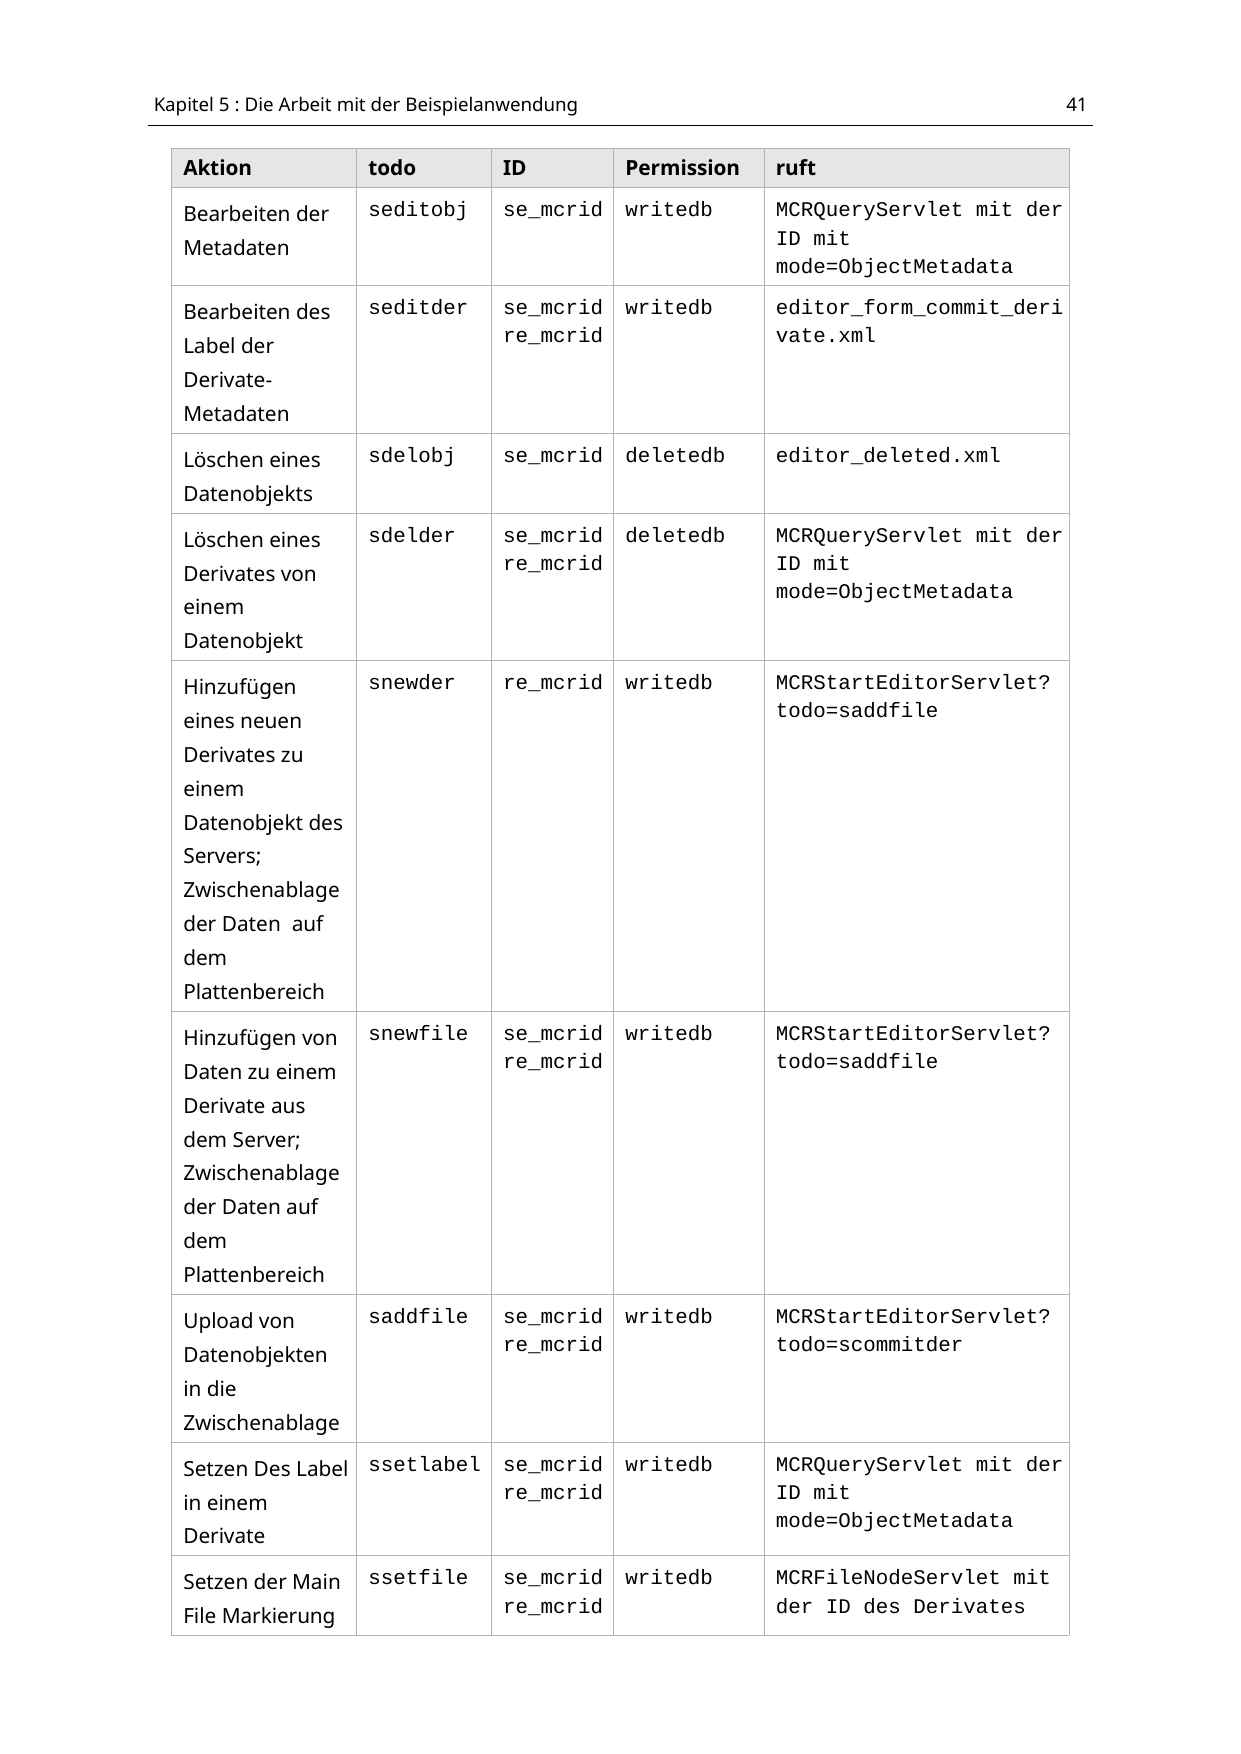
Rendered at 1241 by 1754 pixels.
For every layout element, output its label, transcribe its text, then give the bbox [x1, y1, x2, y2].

table_cell deletedb [614, 434, 764, 513]
table_cell se_mcridre_mcrid [492, 1556, 613, 1635]
table_cell writedb [614, 1295, 764, 1442]
table_cell Bearbeiten des Label der Derivate-Metadaten [172, 286, 356, 433]
table_cell se_mcridre_mcrid [492, 1443, 613, 1555]
table_cell editor_form_commit_derivate.xml [765, 286, 1069, 433]
table_cell se_mcrid [492, 188, 613, 285]
table_cell writedb [614, 286, 764, 433]
table_cell Hinzufügen von Daten zu einem Derivate aus dem Server; Zwischenablage der Daten auf dem Plattenbereich [172, 1012, 356, 1294]
table_cell writedb [614, 1012, 764, 1294]
table_header ruft [765, 149, 1069, 187]
table_cell Setzen der Main File Markierung [172, 1556, 356, 1635]
table_cell seditobj [357, 188, 491, 285]
table_cell deletedb [614, 514, 764, 660]
table_cell sdelder [357, 514, 491, 660]
table_cell MCRQueryServlet mit der ID mit mode=ObjectMetadata [765, 514, 1069, 660]
table_header Permission [614, 149, 764, 187]
table_cell writedb [614, 1556, 764, 1635]
table_cell Löschen eines Derivates von einem Datenobjekt [172, 514, 356, 660]
table_cell se_mcridre_mcrid [492, 514, 613, 660]
table_cell Upload von Datenobjekten in die Zwischenablage [172, 1295, 356, 1442]
table_cell Löschen eines Datenobjekts [172, 434, 356, 513]
table_cell se_mcridre_mcrid [492, 286, 613, 433]
table_cell writedb [614, 1443, 764, 1555]
table_cell ssetlabel [357, 1443, 491, 1555]
table_cell Bearbeiten der Metadaten [172, 188, 356, 285]
table_cell snewfile [357, 1012, 491, 1294]
table_cell snewder [357, 661, 491, 1011]
table_cell Setzen Des Label in einem Derivate [172, 1443, 356, 1555]
table_cell MCRQueryServlet mit der ID mit mode=ObjectMetadata [765, 188, 1069, 285]
table_cell re_mcrid [492, 661, 613, 1011]
table_cell MCRFileNodeServlet mit der ID des Derivates [765, 1556, 1069, 1635]
table_header todo [357, 149, 491, 187]
table_cell se_mcrid [492, 434, 613, 513]
table_cell MCRStartEditorServlet?todo=saddfile [765, 1012, 1069, 1294]
table_cell MCRStartEditorServlet?todo=scommitder [765, 1295, 1069, 1442]
table_cell MCRQueryServlet mit der ID mit mode=ObjectMetadata [765, 1443, 1069, 1555]
table_cell writedb [614, 188, 764, 285]
table_cell seditder [357, 286, 491, 433]
table_header ID [492, 149, 613, 187]
table_cell writedb [614, 661, 764, 1011]
table_cell editor_deleted.xml [765, 434, 1069, 513]
table_cell se_mcridre_mcrid [492, 1295, 613, 1442]
table_cell se_mcridre_mcrid [492, 1012, 613, 1294]
table_cell ssetfile [357, 1556, 491, 1635]
table_header Aktion [172, 149, 356, 187]
table_cell sdelobj [357, 434, 491, 513]
table_cell MCRStartEditorServlet?todo=saddfile [765, 661, 1069, 1011]
table_cell Hinzufügen eines neuen Derivates zu einem Datenobjekt des Servers; Zwischenablage der Daten auf dem Plattenbereich [172, 661, 356, 1011]
table_cell saddfile [357, 1295, 491, 1442]
